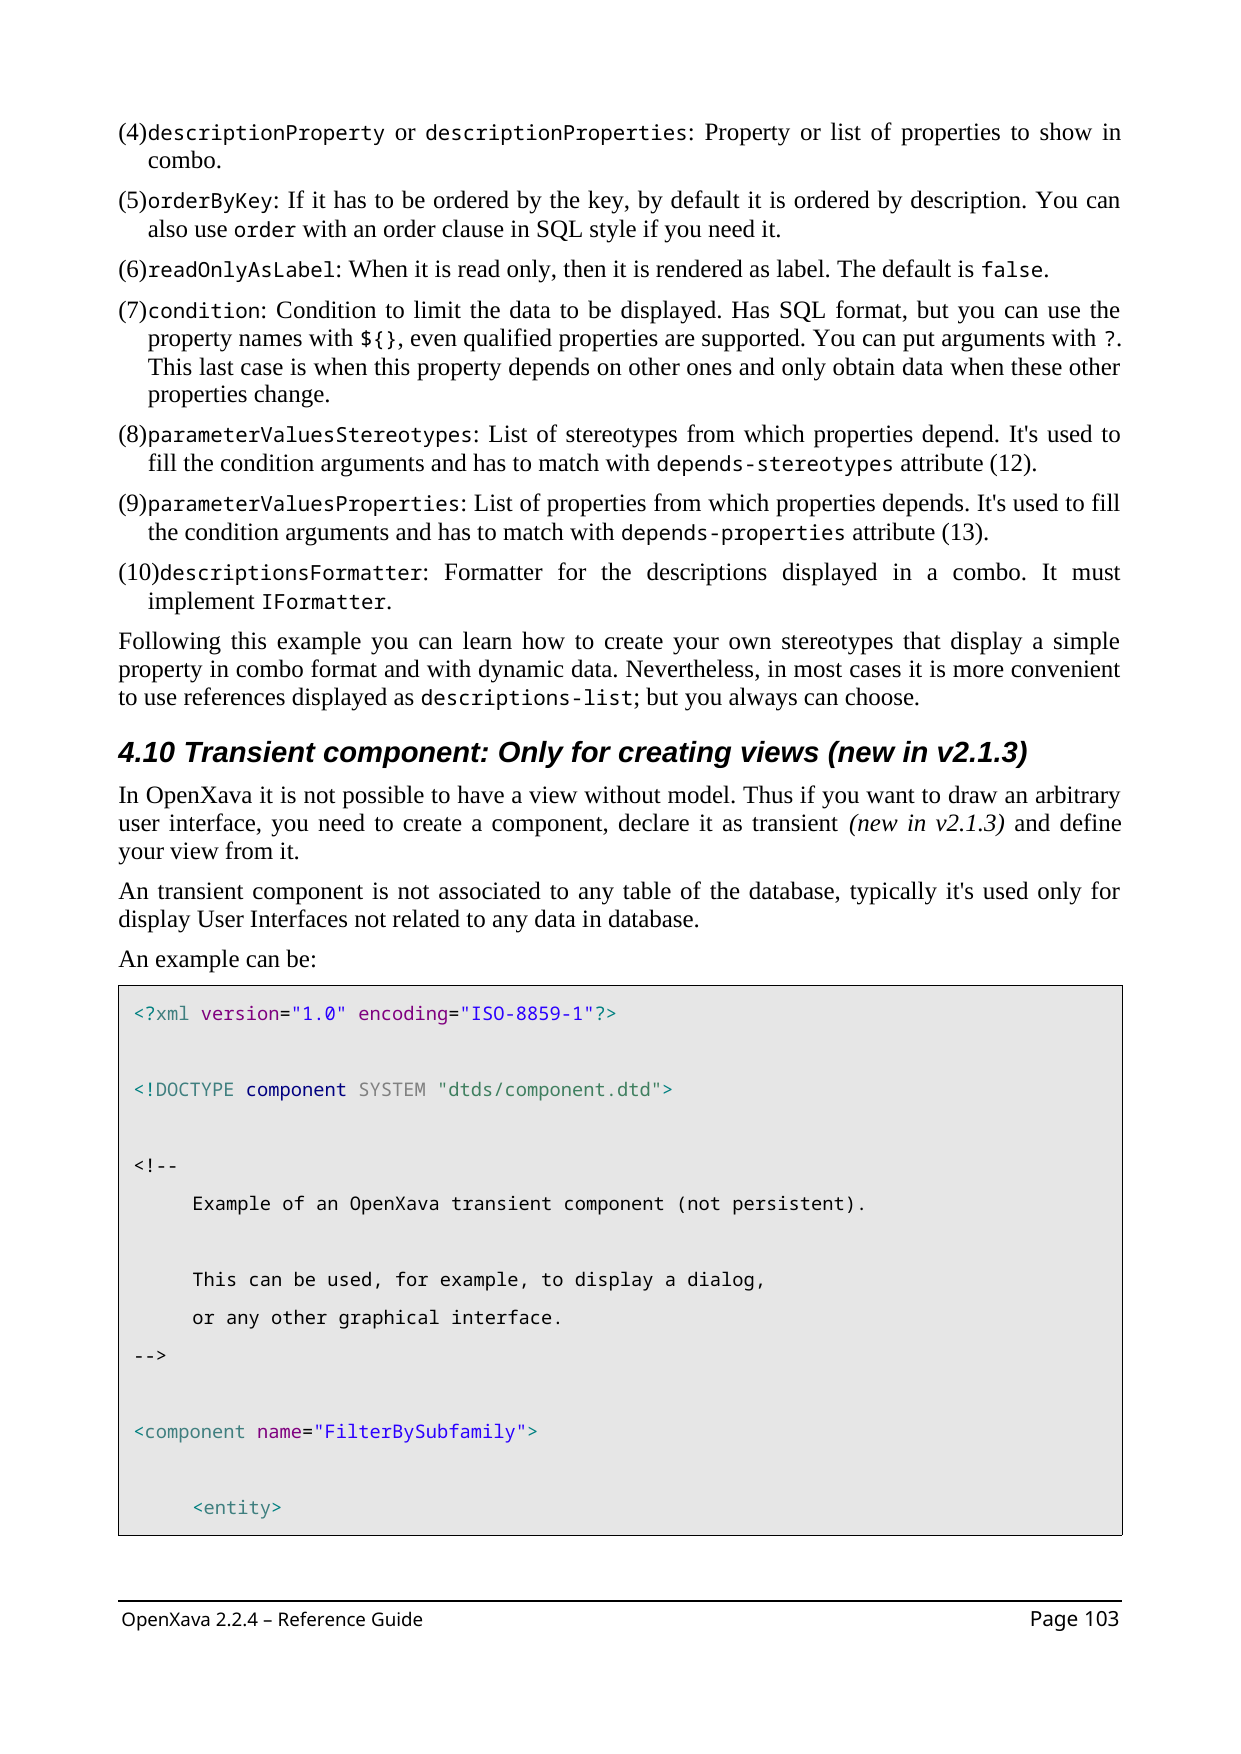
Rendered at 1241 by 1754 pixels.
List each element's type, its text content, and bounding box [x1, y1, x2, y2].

text <?xml version="1.0" encoding="ISO-8859-1"?> [119, 986, 1122, 1023]
text or any other graphical interface. [119, 1289, 1122, 1327]
text <component name="FilterBySubfamily"> [119, 1403, 1122, 1441]
subtitle Transient component: Only for creating views (new in v2.1.3) [118, 736, 1122, 769]
text Following this example you can learn how to create your own stereotypes that display a simple property in combo format and with dynamic data. Nevertheless, in most cases it is more convenient to use references displayed as descriptions-list; but you always can choose. [118, 627, 1122, 711]
list orderByKey: If it has to be ordered by the key, by default it is ordered by description. You can also use order with an order clause in SQL style if you need it. [118, 187, 1122, 243]
list readOnlyAsLabel: When it is read only, then it is rendered as label. The default is false. [118, 256, 1122, 284]
text <entity> [119, 1479, 1122, 1535]
text This can be used, for example, to display a dialog, [119, 1251, 1122, 1289]
text <!DOCTYPE component SYSTEM "dtds/component.dtd"> [119, 1061, 1122, 1099]
list parameterValuesProperties: List of properties from which properties depends. It's used to fill the condition arguments and has to match with depends-properties attribute (13). [118, 489, 1122, 546]
text In OpenXava it is not possible to have a view without model. Thus if you want to draw an arbitrary user interface, you need to create a component, declare it as transient (new in v2.1.3) and define your view from it. [118, 781, 1122, 864]
list descriptionProperty or descriptionProperties: Property or list of properties to show in combo. [118, 118, 1122, 174]
text <!-- [119, 1137, 1122, 1175]
text An example can be: [118, 945, 1122, 973]
text --> [119, 1327, 1122, 1365]
list parameterValuesStereotypes: List of stereotypes from which properties depend. It's used to fill the condition arguments and has to match with depends-stereotypes attribute (12). [118, 421, 1122, 477]
text An transient component is not associated to any table of the database, typically it's used only for display User Interfaces not related to any data in database. [118, 877, 1122, 932]
list condition: Condition to limit the data to be displayed. Has SQL format, but you can use the property names with ${}, even qualified properties are supported. You can put arguments with ?. This last case is when this property depends on other ones and only obtain data when these other properties change. [118, 296, 1122, 408]
text Example of an OpenXava transient component (not persistent). [119, 1175, 1122, 1213]
list descriptionsFormatter: Formatter for the descriptions displayed in a combo. It must implement IFormatter. [118, 558, 1122, 615]
